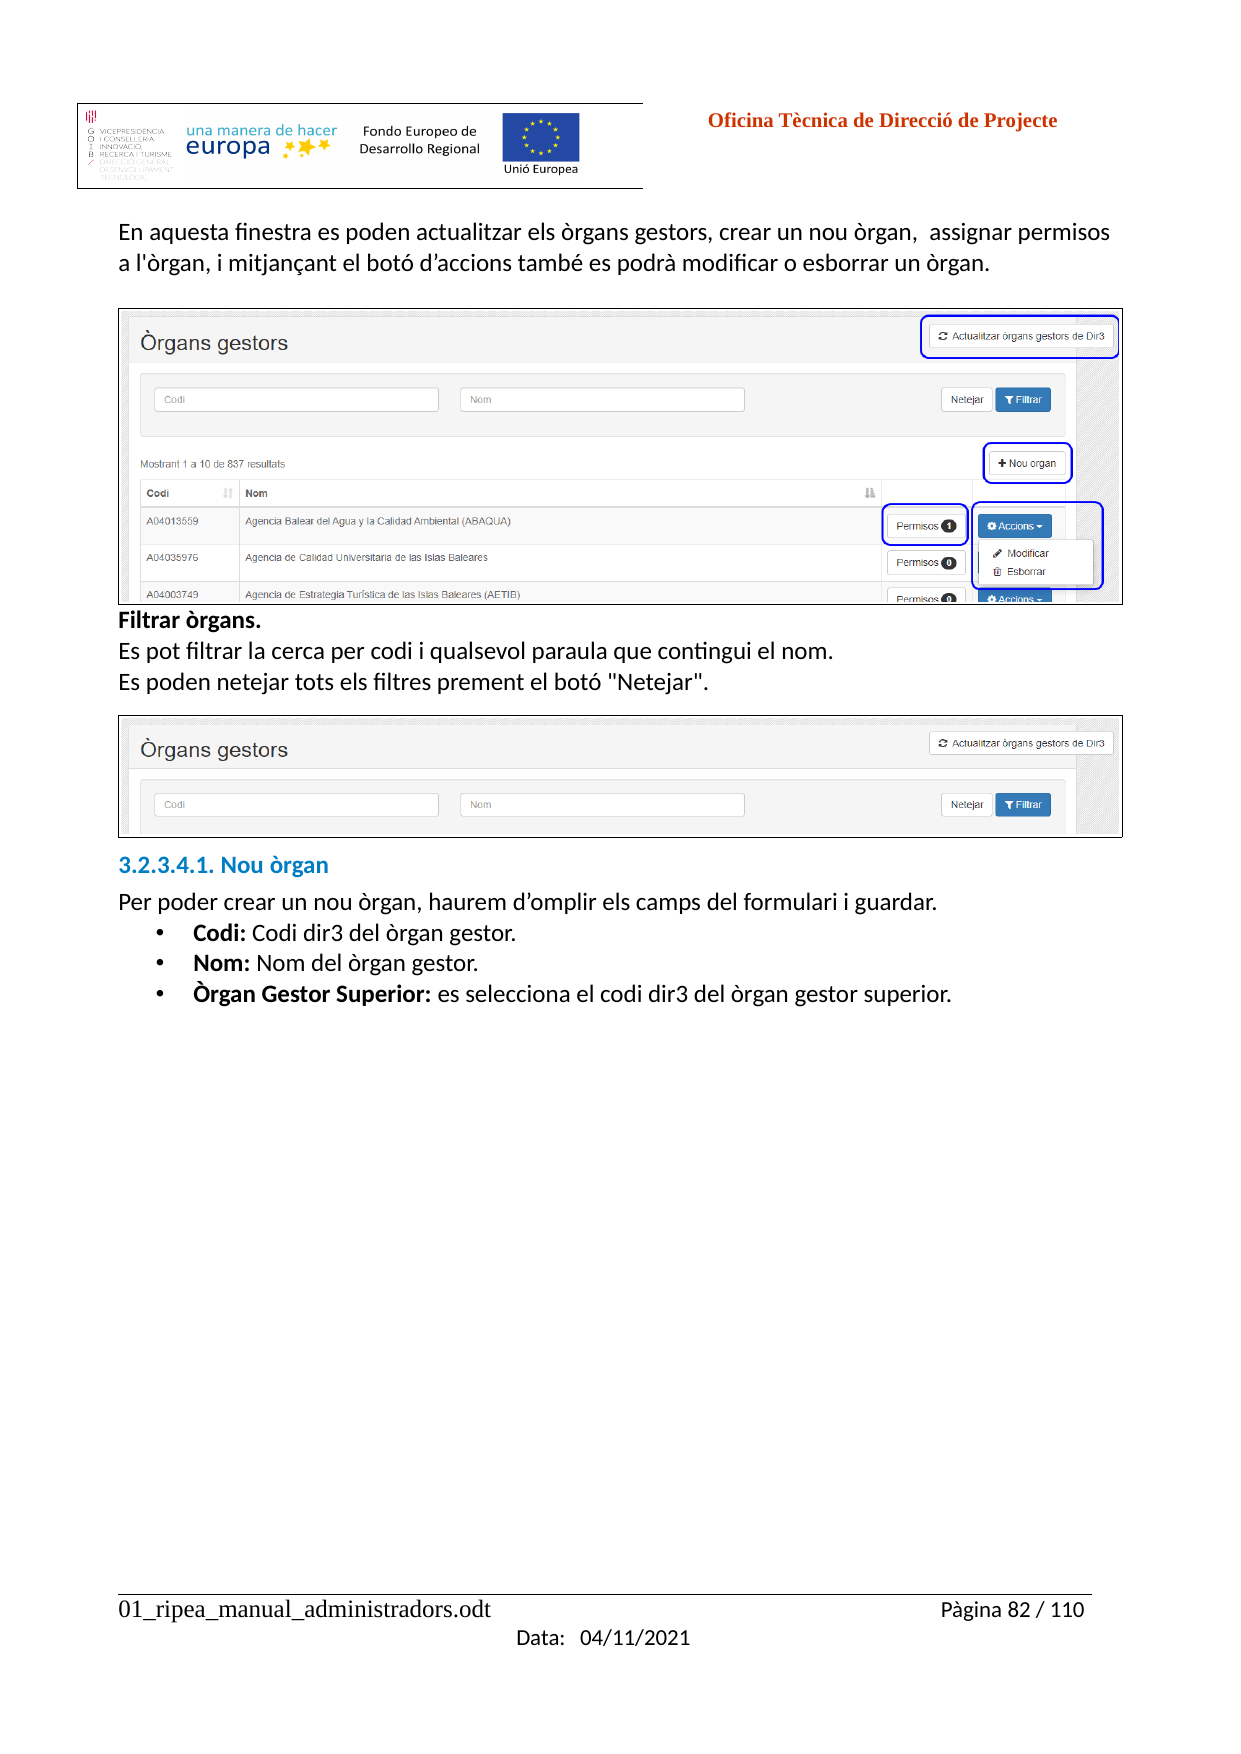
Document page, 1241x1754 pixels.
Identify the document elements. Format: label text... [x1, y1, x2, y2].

text Es poden netejar tots els filtres prement el botó "Netejar". [118, 666, 1122, 696]
list Codi: Codi dir3 del òrgan gestor. [156, 917, 1122, 947]
text Filtrar òrgans. [118, 605, 1122, 635]
text Es pot filtrar la cerca per codi i qualsevol paraula que contingui el nom. [118, 635, 1122, 666]
picture [82, 108, 178, 182]
subtitle 3.2.3.4.1. Nou òrgan [118, 849, 1122, 880]
list Òrgan Gestor Superior: es selecciona el codi dir3 del òrgan gestor superior. [156, 978, 1122, 1008]
list Nom: Nom del òrgan gestor. [156, 947, 1122, 978]
text En aquesta finestra es poden actualitzar els òrgans gestors, crear un nou òrgan, assignar permisos a l'òrgan, i mitjançant el botó d’accions també es podrà modificar o esborrar un òrgan. [118, 216, 1122, 277]
text Per poder crear un nou òrgan, haurem d’omplir els camps del formulari i guardar. [118, 886, 1122, 917]
picture [121, 718, 1119, 834]
picture [121, 311, 1119, 602]
picture [184, 108, 585, 182]
